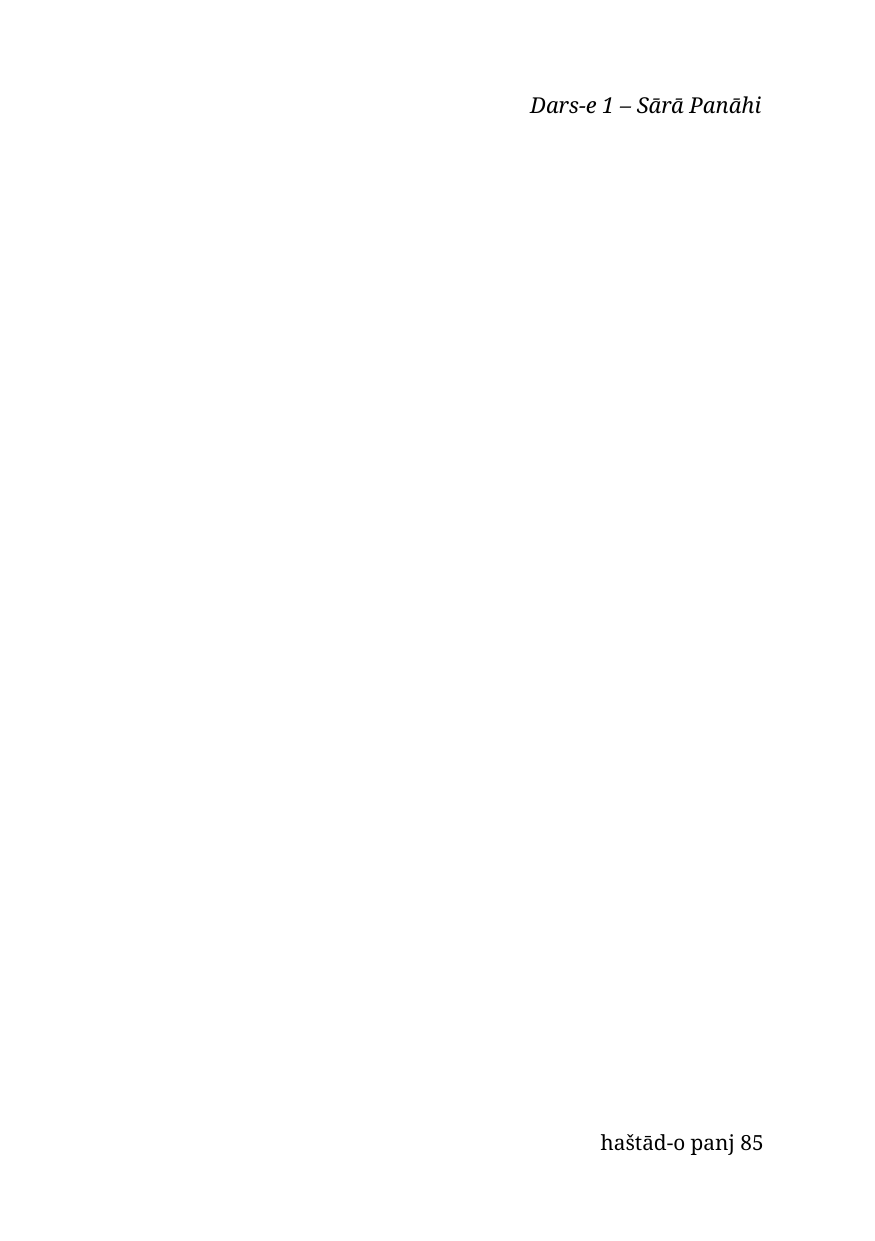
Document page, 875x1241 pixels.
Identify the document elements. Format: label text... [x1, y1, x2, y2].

text haštād-o panj 85 [111, 1128, 763, 1157]
